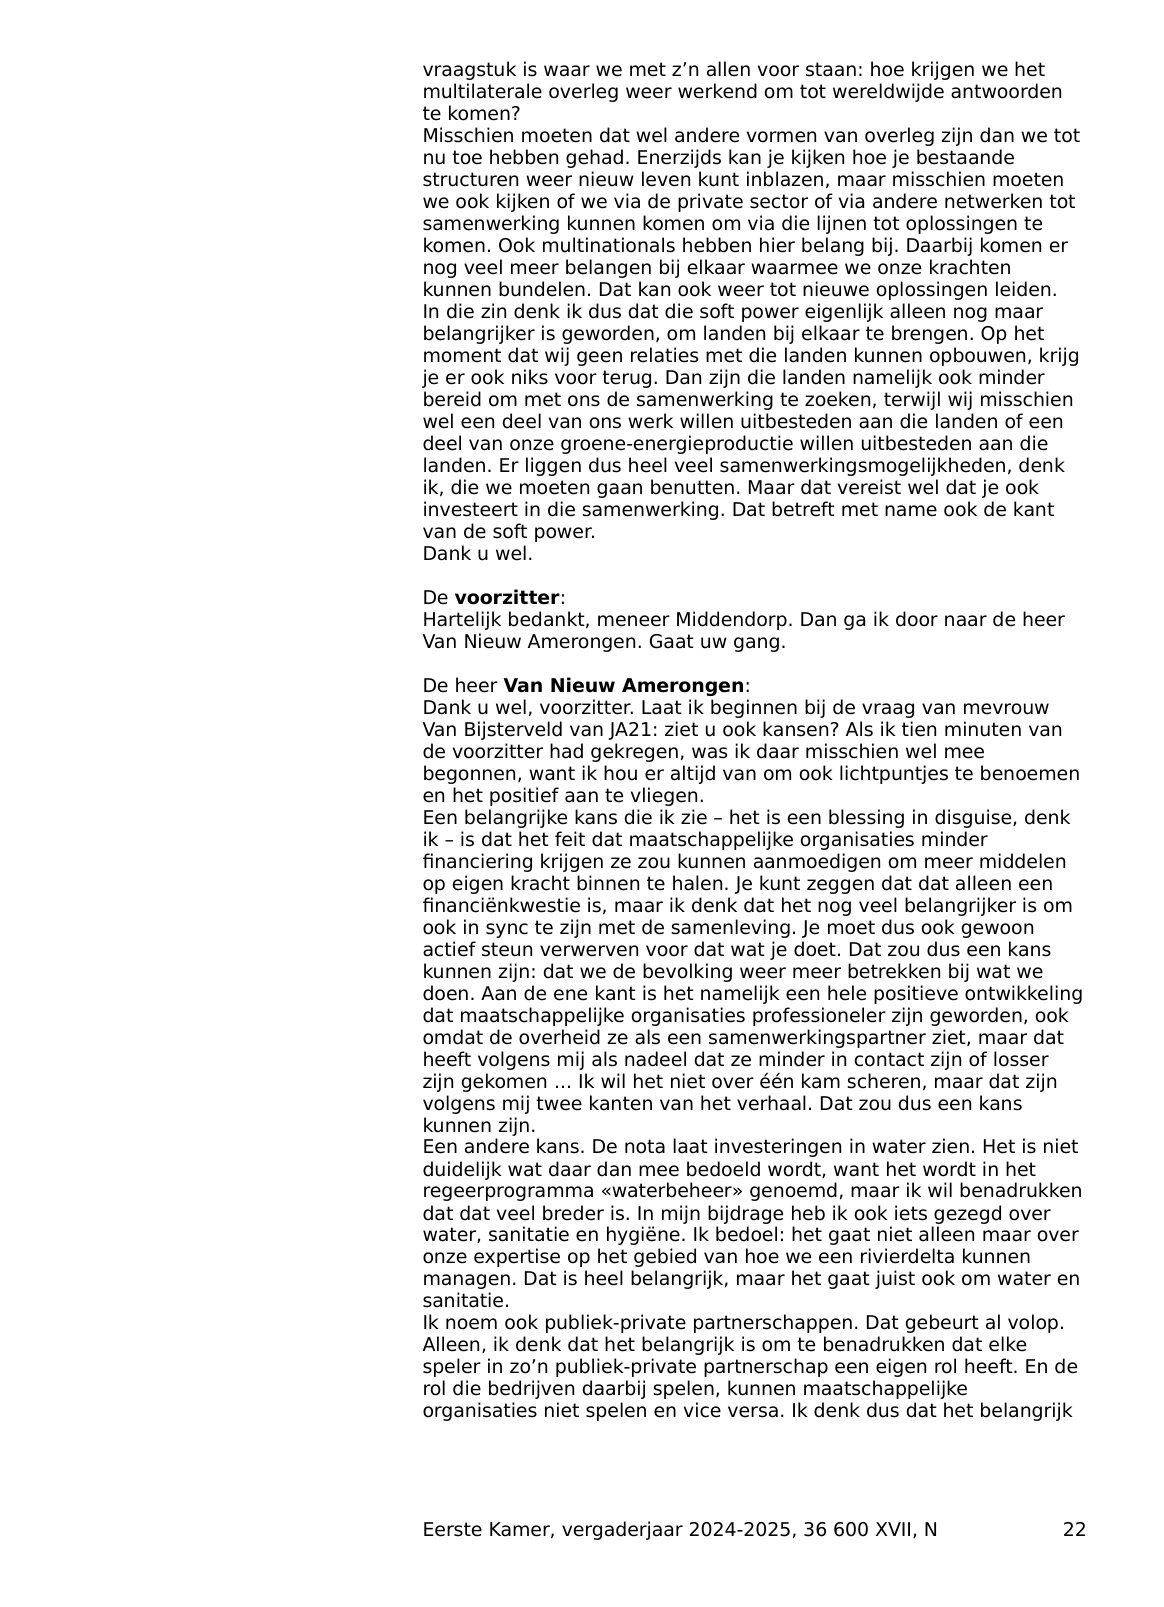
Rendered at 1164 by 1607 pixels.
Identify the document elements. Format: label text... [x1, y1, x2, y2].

text vraagstuk is waar we met z’n allen voor staan: hoe krijgen we het multilaterale overleg weer werkend om tot wereldwijde antwoorden te komen? [422, 59, 1087, 125]
text Misschien moeten dat wel andere vormen van overleg zijn dan we tot nu toe hebben gehad. Enerzijds kan je kijken hoe je bestaande structuren weer nieuw leven kunt inblazen, maar misschien moeten we ook kijken of we via de private sector of via andere netwerken tot samenwerking kunnen komen om via die lijnen tot oplossingen te komen. Ook multinationals hebben hier belang bij. Daarbij komen er nog veel meer belangen bij elkaar waarmee we onze krachten kunnen bundelen. Dat kan ook weer tot nieuwe oplossingen leiden. [422, 125, 1087, 301]
text Ik noem ook publiek-private partnerschappen. Dat gebeurt al volop. Alleen, ik denk dat het belangrijk is om te benadrukken dat elke speler in zo’n publiek-private partnerschap een eigen rol heeft. En de rol die bedrijven daarbij spelen, kunnen maatschappelijke organisaties niet spelen en vice versa. Ik denk dus dat het belangrijk [422, 1312, 1087, 1422]
text De voorzitter: [422, 587, 1087, 609]
text Hartelijk bedankt, meneer Middendorp. Dan ga ik door naar de heer Van Nieuw Amerongen. Gaat uw gang. [422, 609, 1087, 653]
text De heer Van Nieuw Amerongen: [422, 675, 1087, 697]
text Een andere kans. De nota laat investeringen in water zien. Het is niet duidelijk wat daar dan mee bedoeld wordt, want het wordt in het regeerprogramma «waterbeheer» genoemd, maar ik wil benadrukken dat dat veel breder is. In mijn bijdrage heb ik ook iets gezegd over water, sanitatie en hygiëne. Ik bedoel: het gaat niet alleen maar over onze expertise op het gebied van hoe we een rivierdelta kunnen managen. Dat is heel belangrijk, maar het gaat juist ook om water en sanitatie. [422, 1136, 1087, 1312]
text Dank u wel. [422, 543, 1087, 564]
text Dank u wel, voorzitter. Laat ik beginnen bij de vraag van mevrouw Van Bijsterveld van JA21: ziet u ook kansen? Als ik tien minuten van de voorzitter had gekregen, was ik daar misschien wel mee begonnen, want ik hou er altijd van om ook lichtpuntjes te benoemen en het positief aan te vliegen. [422, 697, 1087, 807]
text In die zin denk ik dus dat die soft power eigenlijk alleen nog maar belangrijker is geworden, om landen bij elkaar te brengen. Op het moment dat wij geen relaties met die landen kunnen opbouwen, krijg je er ook niks voor terug. Dan zijn die landen namelijk ook minder bereid om met ons de samenwerking te zoeken, terwijl wij misschien wel een deel van ons werk willen uitbesteden aan die landen of een deel van onze groene-energieproductie willen uitbesteden aan die landen. Er liggen dus heel veel samenwerkingsmogelijkheden, denk ik, die we moeten gaan benutten. Maar dat vereist wel dat je ook investeert in die samenwerking. Dat betreft met name ook de kant van de soft power. [422, 301, 1087, 543]
text Een belangrijke kans die ik zie – het is een blessing in disguise, denk ik – is dat het feit dat maatschappelijke organisaties minder financiering krijgen ze zou kunnen aanmoedigen om meer middelen op eigen kracht binnen te halen. Je kunt zeggen dat dat alleen een financiënkwestie is, maar ik denk dat het nog veel belangrijker is om ook in sync te zijn met de samenleving. Je moet dus ook gewoon actief steun verwerven voor dat wat je doet. Dat zou dus een kans kunnen zijn: dat we de bevolking weer meer betrekken bij wat we doen. Aan de ene kant is het namelijk een hele positieve ontwikkeling dat maatschappelijke organisaties professioneler zijn geworden, ook omdat de overheid ze als een samenwerkingspartner ziet, maar dat heeft volgens mij als nadeel dat ze minder in contact zijn of losser zijn gekomen ... Ik wil het niet over één kam scheren, maar dat zijn volgens mij twee kanten van het verhaal. Dat zou dus een kans kunnen zijn. [422, 807, 1087, 1136]
